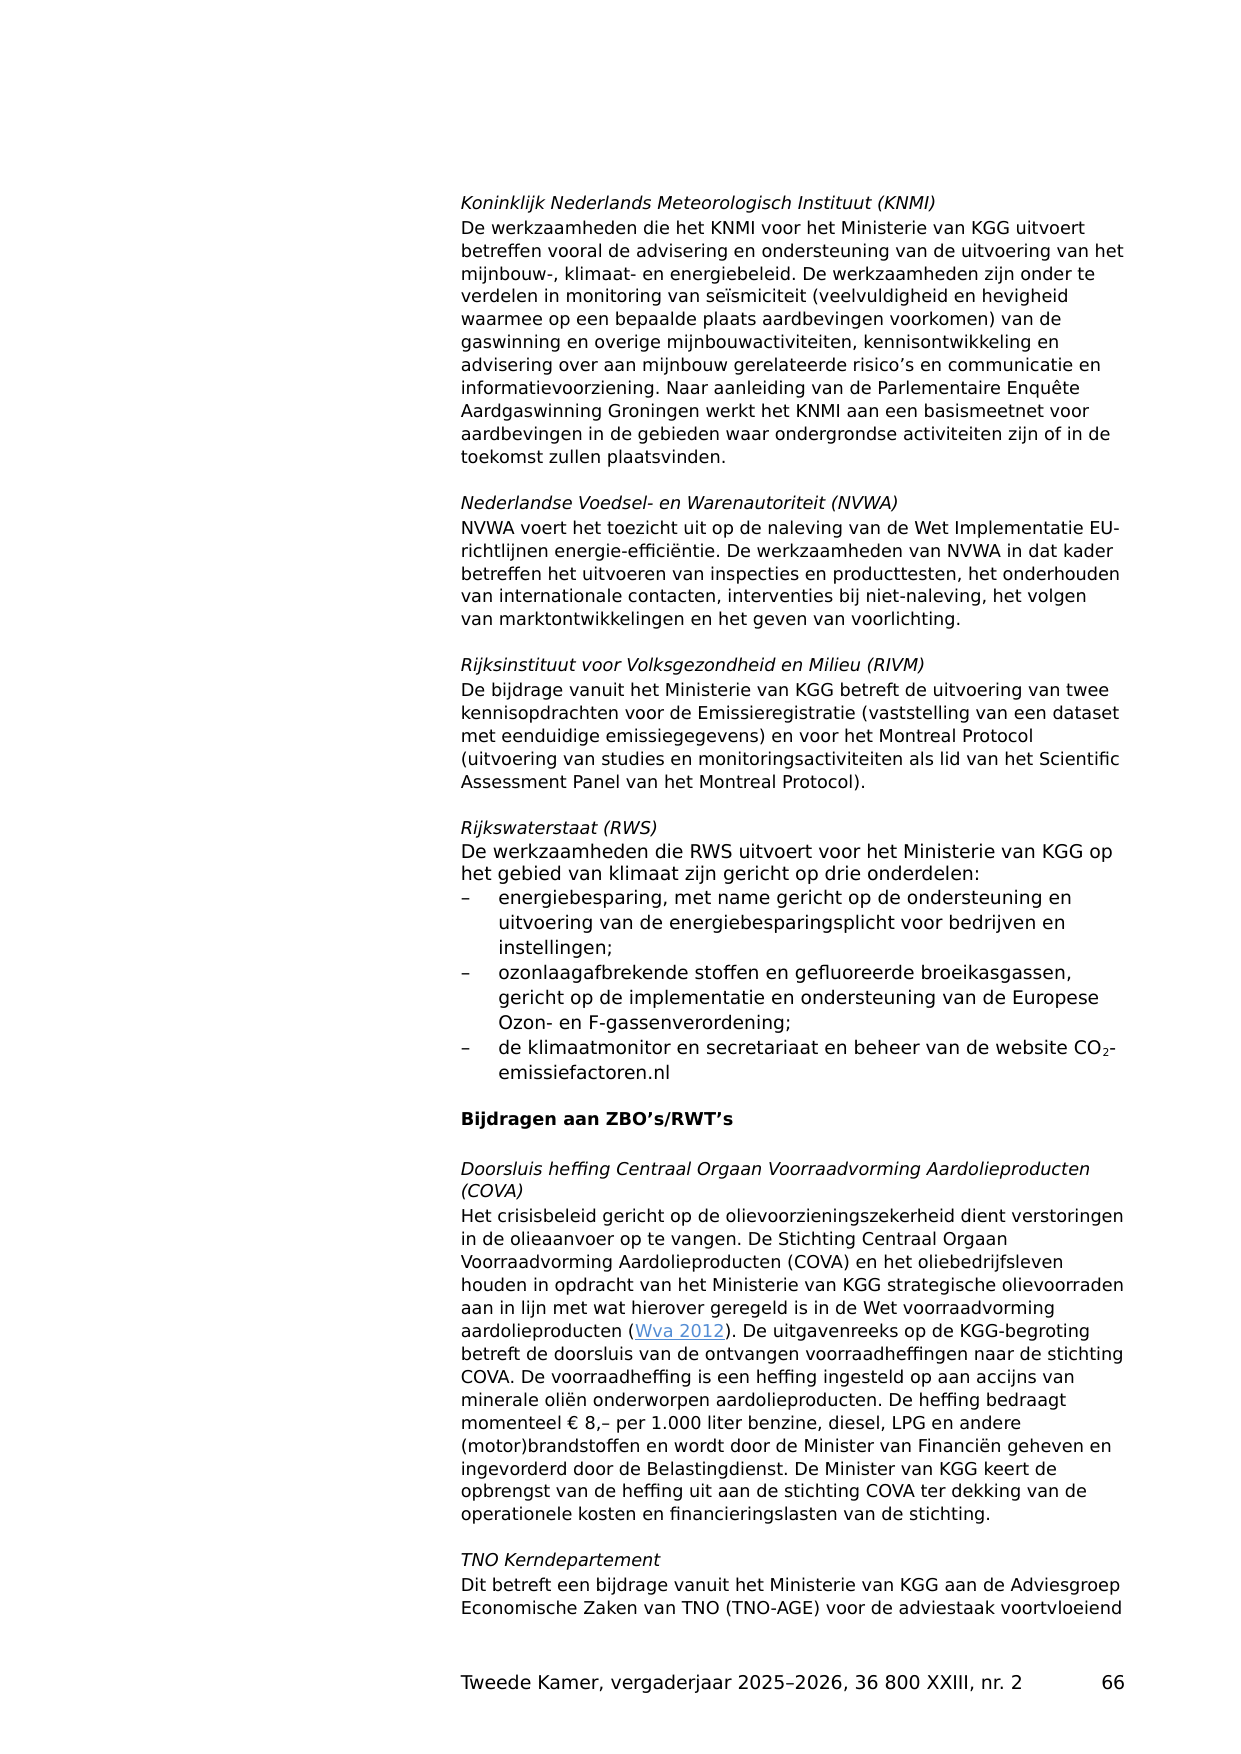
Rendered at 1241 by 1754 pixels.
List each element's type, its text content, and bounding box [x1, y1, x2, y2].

text Doorsluis heffing Centraal Orgaan Voorraadvorming Aardolieproducten (COVA) [461, 1157, 1125, 1202]
list de klimaatmonitor en secretariaat en beheer van de website CO2-emissiefactoren.nl [461, 1035, 1125, 1085]
list energiebesparing, met name gericht op de ondersteuning en uitvoering van de energiebesparingsplicht voor bedrijven en instellingen; [461, 885, 1125, 960]
text Rijkswaterstaat (RWS) [461, 816, 1125, 839]
list ozonlaagafbrekende stoffen en gefluoreerde broeikasgassen, gericht op de implementatie en ondersteuning van de Europese Ozon- en F-gassenverordening; [461, 960, 1125, 1035]
text TNO Kerndepartement [461, 1548, 1125, 1571]
text Koninklijk Nederlands Meteorologisch Instituut (KNMI) [461, 191, 1125, 214]
text Nederlandse Voedsel- en Warenautoriteit (NVWA) [461, 491, 1125, 514]
text De bijdrage vanuit het Ministerie van KGG betreft de uitvoering van twee kennisopdrachten voor de Emissieregistratie (vaststelling van een dataset met eenduidige emissiegegevens) en voor het Montreal Protocol (uitvoering van studies en monitoringsactiviteiten als lid van het Scientific Assessment Panel van het Montreal Protocol). [461, 678, 1125, 793]
text Bijdragen aan ZBO’s/RWT’s [461, 1107, 1125, 1129]
text De werkzaamheden die RWS uitvoert voor het Ministerie van KGG op het gebied van klimaat zijn gericht op drie onderdelen: [461, 841, 1125, 885]
text Dit betreft een bijdrage vanuit het Ministerie van KGG aan de Adviesgroep Economische Zaken van TNO (TNO-AGE) voor de adviestaak voortvloeiend [461, 1573, 1125, 1619]
text Rijksinstituut voor Volksgezondheid en Milieu (RIVM) [461, 653, 1125, 676]
text De werkzaamheden die het KNMI voor het Ministerie van KGG uitvoert betreffen vooral de advisering en ondersteuning van de uitvoering van het mijnbouw-, klimaat- en energiebeleid. De werkzaamheden zijn onder te verdelen in monitoring van seïsmiciteit (veelvuldigheid en hevigheid waarmee op een bepaalde plaats aardbevingen voorkomen) van de gaswinning en overige mijnbouwactiviteiten, kennisontwikkeling en advisering over aan mijnbouw gerelateerde risico’s en communicatie en informatievoorziening. Naar aanleiding van de Parlementaire Enquête Aardgaswinning Groningen werkt het KNMI aan een basismeetnet voor aardbevingen in de gebieden waar ondergrondse activiteiten zijn of in de toekomst zullen plaatsvinden. [461, 216, 1125, 468]
text Het crisisbeleid gericht op de olievoorzieningszekerheid dient verstoringen in de olieaanvoer op te vangen. De Stichting Centraal Orgaan Voorraadvorming Aardolieproducten (COVA) en het oliebedrijfsleven houden in opdracht van het Ministerie van KGG strategische olievoorraden aan in lijn met wat hierover geregeld is in de Wet voorraadvorming aardolieproducten (Wva 2012). De uitgavenreeks op de KGG-begroting betreft de doorsluis van de ontvangen voorraadheffingen naar de stichting COVA. De voorraadheffing is een heffing ingesteld op aan accijns van minerale oliën onderworpen aardolieproducten. De heffing bedraagt momenteel € 8,– per 1.000 liter benzine, diesel, LPG en andere (motor)brandstoffen en wordt door de Minister van Financiën geheven en ingevorderd door de Belastingdienst. De Minister van KGG keert de opbrengst van de heffing uit aan de stichting COVA ter dekking van de operationele kosten en financieringslasten van de stichting. [461, 1204, 1125, 1525]
text NVWA voert het toezicht uit op de naleving van de Wet Implementatie EU-richtlijnen energie-efficiëntie. De werkzaamheden van NVWA in dat kader betreffen het uitvoeren van inspecties en producttesten, het onderhouden van internationale contacten, interventies bij niet-naleving, het volgen van marktontwikkelingen en het geven van voorlichting. [461, 516, 1125, 630]
